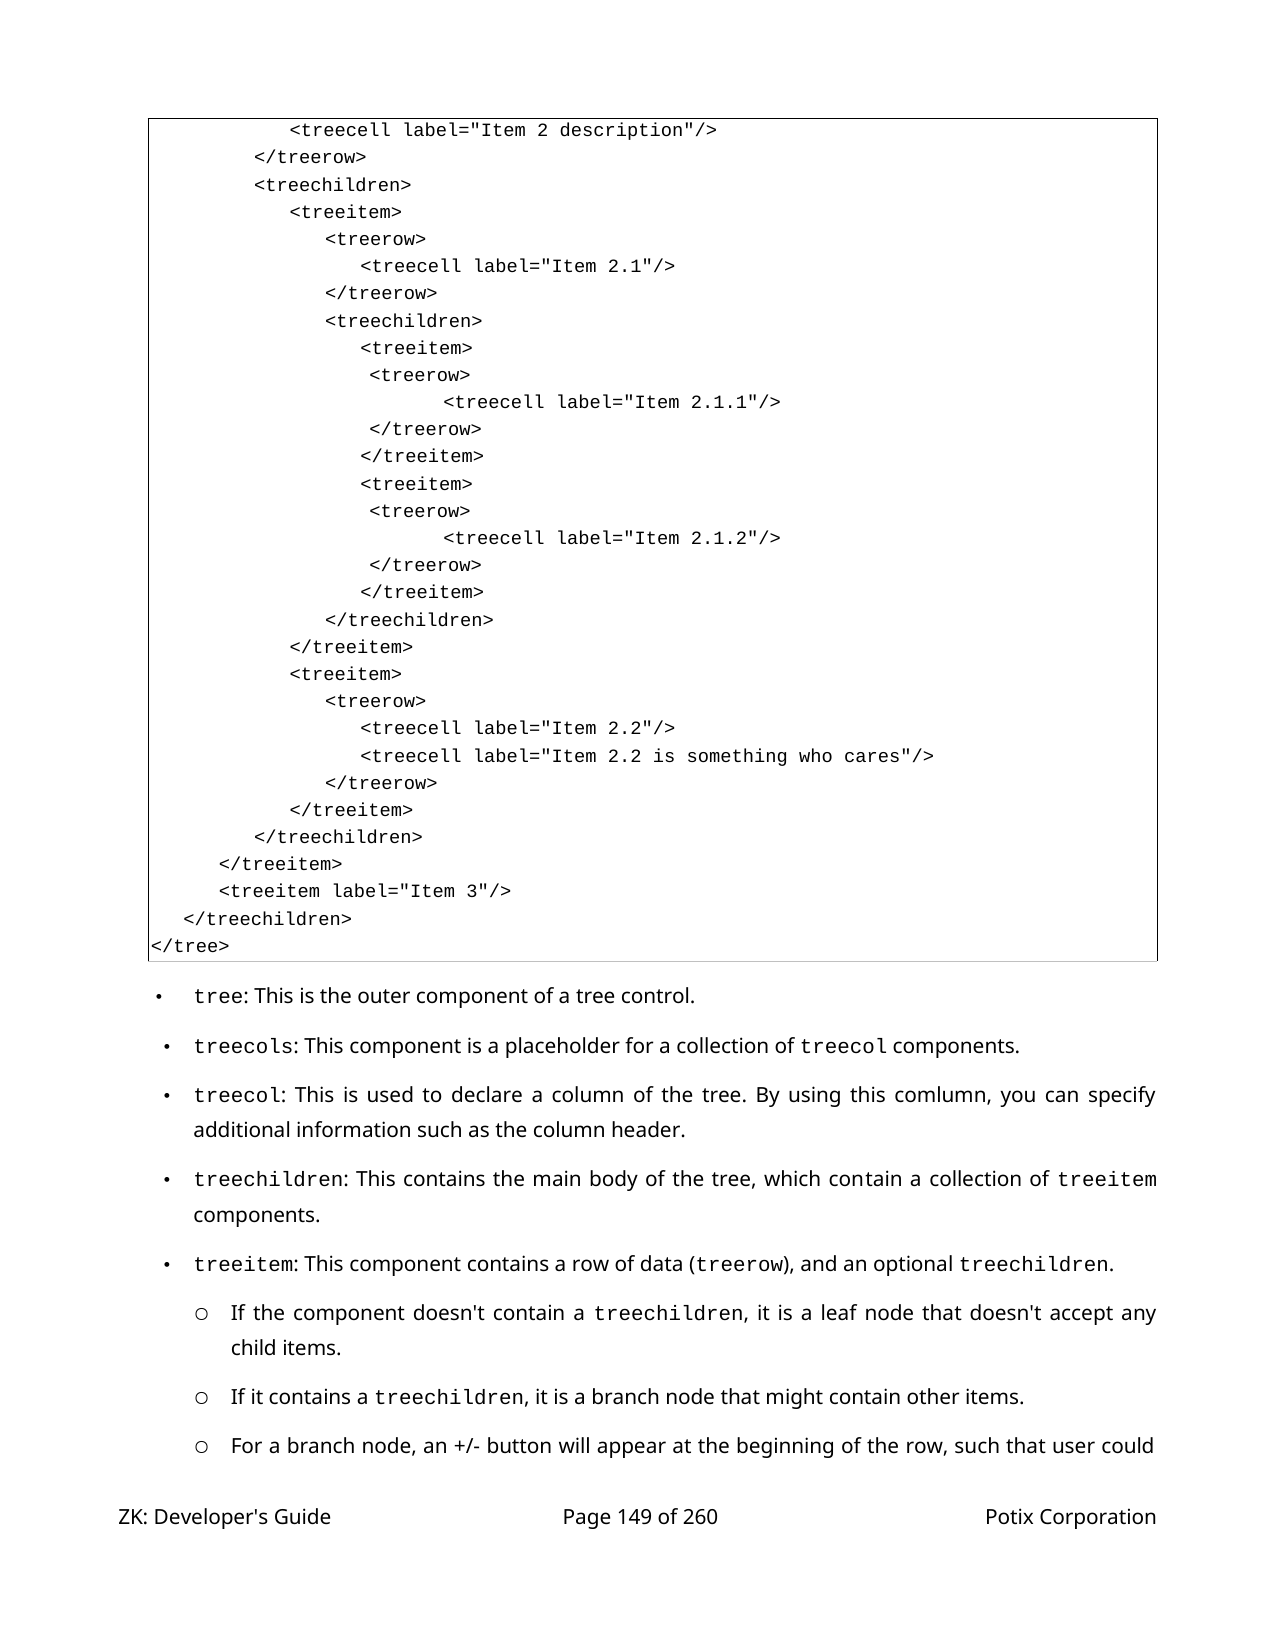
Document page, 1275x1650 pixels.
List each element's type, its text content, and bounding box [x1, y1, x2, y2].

text </treerow> [149, 145, 1157, 169]
text <treecell label="Item 2 description"/> [149, 119, 1157, 142]
text </treeitem> [149, 798, 1157, 822]
list For a branch node, an +/- button will appear at the beginning of the row, such that user could [193, 1431, 1157, 1460]
text </treeitem> [149, 852, 1157, 876]
list tree: This is the outer component of a tree control. [156, 982, 1157, 1010]
text <treecell label="Item 2.1.1"/> [149, 390, 1157, 414]
text </treerow> [149, 553, 1157, 577]
text <treeitem label="Item 3"/> [149, 879, 1157, 904]
text <treeitem> [149, 472, 1157, 496]
list treeitem: This component contains a row of data (treerow), and an optional treechildren. [164, 1249, 1157, 1277]
text <treerow> [149, 689, 1157, 713]
text </treerow> [149, 417, 1157, 441]
text <treechildren> [149, 172, 1157, 197]
text <treecell label="Item 2.2"/> [149, 716, 1157, 741]
list treechildren: This contains the main body of the tree, which contain a collection of treeitem components. [164, 1164, 1157, 1228]
list treecol: This is used to declare a column of the tree. By using this comlumn, you can specify additional information such as the column header. [164, 1080, 1157, 1144]
text <treecell label="Item 2.1"/> [149, 254, 1157, 278]
text <treerow> [149, 499, 1157, 523]
list treecols: This component is a placeholder for a collection of treecol components. [164, 1031, 1157, 1059]
text </treechildren> [149, 907, 1157, 931]
text </treerow> [149, 281, 1157, 306]
text <treerow> [149, 363, 1157, 387]
text <treeitem> [149, 200, 1157, 224]
text </treeitem> [149, 580, 1157, 604]
text </treechildren> [149, 825, 1157, 849]
text <treeitem> [149, 662, 1157, 686]
text <treechildren> [149, 308, 1157, 333]
text </treerow> [149, 771, 1157, 795]
list If the component doesn't contain a treechildren, it is a leaf node that doesn't accept any child items. [193, 1298, 1157, 1362]
text </tree> [149, 934, 1157, 961]
text </treechildren> [149, 607, 1157, 632]
text <treerow> [149, 227, 1157, 251]
text <treecell label="Item 2.2 is something who cares"/> [149, 743, 1157, 768]
list If it contains a treechildren, it is a branch node that might contain other items. [193, 1382, 1157, 1411]
text <treecell label="Item 2.1.2"/> [149, 526, 1157, 550]
text </treeitem> [149, 635, 1157, 659]
text </treeitem> [149, 444, 1157, 469]
text <treeitem> [149, 336, 1157, 360]
